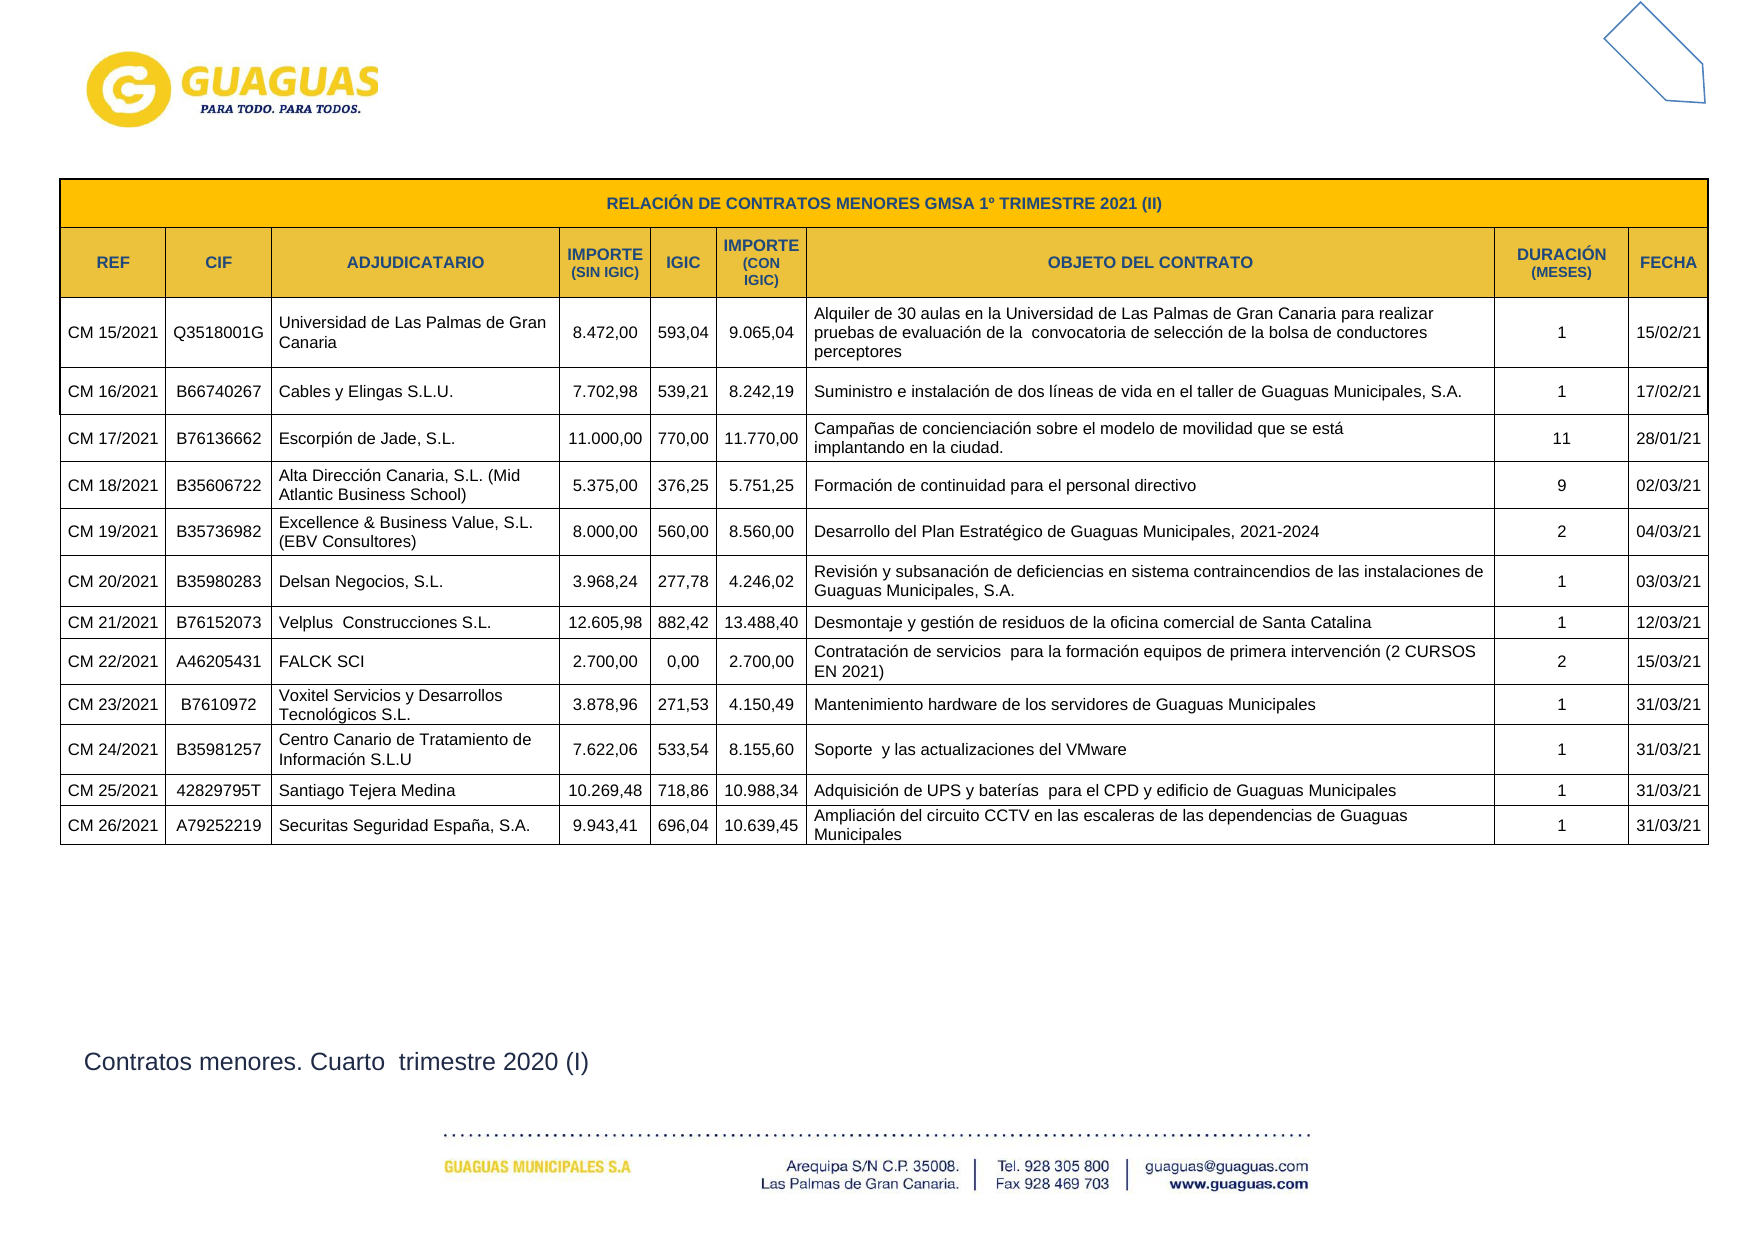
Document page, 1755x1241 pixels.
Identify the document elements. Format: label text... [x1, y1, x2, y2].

table_cell Mantenimiento hardware de los servidores de Guaguas Municipales [807, 685, 1494, 724]
table_cell 17/02/21 [1629, 368, 1707, 414]
table_cell 02/03/21 [1629, 462, 1708, 508]
table_cell B66740267 [166, 368, 271, 414]
table_cell IGIC [651, 228, 716, 297]
table_cell Campañas de concienciación sobre el modelo de movilidad que se está implantando en la ciudad. [807, 415, 1494, 461]
table_cell 15/03/21 [1629, 639, 1708, 684]
table_cell CM 18/2021 [61, 462, 165, 508]
table_cell Adquisición de UPS y baterías para el CPD y edificio de Guaguas Municipales [807, 775, 1494, 805]
table_cell Revisión y subsanación de deficiencias en sistema contraincendios de las instalaciones de Guaguas Municipales, S.A. [807, 556, 1494, 606]
table_cell 718,86 [651, 775, 716, 805]
table_cell 4.246,02 [717, 556, 806, 606]
table_cell 1 [1495, 368, 1628, 414]
table_cell Desarrollo del Plan Estratégico de Guaguas Municipales, 2021-2024 [807, 509, 1494, 555]
table_cell Q3518001G [166, 298, 271, 367]
table_cell 2.700,00 [560, 639, 650, 684]
table_cell DURACIÓN (MESES) [1495, 228, 1628, 297]
table_cell 593,04 [651, 298, 716, 367]
table_cell A46205431 [166, 639, 271, 684]
table_cell 1 [1495, 298, 1628, 367]
table_cell 533,54 [651, 725, 716, 774]
table_cell 2.700,00 [717, 639, 806, 684]
table_cell Alta Dirección Canaria, S.L. (Mid Atlantic Business School) [272, 462, 559, 508]
table_cell CIF [166, 228, 271, 297]
table_cell 8.472,00 [560, 298, 650, 367]
table_cell CM 26/2021 [61, 806, 165, 844]
table_cell 1 [1495, 806, 1628, 844]
text Contratos menores. Cuarto trimestre 2020 (I) [84, 1047, 1694, 1076]
table_cell 0,00 [651, 639, 716, 684]
table_cell FECHA [1629, 228, 1707, 297]
table_cell 277,78 [651, 556, 716, 606]
table_cell 10.269,48 [560, 775, 650, 805]
table_cell 1 [1495, 607, 1628, 637]
table_cell Formación de continuidad para el personal directivo [807, 462, 1494, 508]
table_cell 376,25 [651, 462, 716, 508]
table_cell B35606722 [166, 462, 271, 508]
table_cell Escorpión de Jade, S.L. [272, 415, 559, 461]
table_cell 31/03/21 [1629, 725, 1708, 774]
table_cell 882,42 [651, 607, 716, 637]
table_cell 11.770,00 [717, 415, 806, 461]
table_cell 770,00 [651, 415, 716, 461]
table_cell CM 16/2021 [61, 368, 165, 414]
table_cell CM 22/2021 [61, 639, 165, 684]
table_cell Delsan Negocios, S.L. [272, 556, 559, 606]
table_cell 560,00 [651, 509, 716, 555]
table_cell A79252219 [166, 806, 271, 844]
table_cell 9.065,04 [717, 298, 806, 367]
table_cell 04/03/21 [1629, 509, 1708, 555]
table_cell 3.878,96 [560, 685, 650, 724]
table_cell Contratación de servicios para la formación equipos de primera intervención (2 CURSOS EN 2021) [807, 639, 1494, 684]
table_cell B76136662 [166, 415, 271, 461]
table_cell IMPORTE (CON IGIC) [717, 228, 806, 297]
table_cell B35981257 [166, 725, 271, 774]
table_cell CM 25/2021 [61, 775, 165, 805]
table_cell Alquiler de 30 aulas en la Universidad de Las Palmas de Gran Canaria para realizar pruebas de evaluación de la convocatoria de selección de la bolsa de conductores perceptores [807, 298, 1494, 367]
table_cell 8.000,00 [560, 509, 650, 555]
table_cell 1 [1495, 556, 1628, 606]
table_cell 9 [1495, 462, 1628, 508]
table_cell Voxitel Servicios y Desarrollos Tecnológicos S.L. [272, 685, 559, 724]
table_cell CM 21/2021 [61, 607, 165, 637]
table_cell 13.488,40 [717, 607, 806, 637]
table_cell Desmontaje y gestión de residuos de la oficina comercial de Santa Catalina [807, 607, 1494, 637]
table_cell ADJUDICATARIO [272, 228, 559, 297]
table_cell 5.751,25 [717, 462, 806, 508]
table_cell CM 17/2021 [61, 415, 165, 461]
table_cell CM 23/2021 [61, 685, 165, 724]
table_cell 696,04 [651, 806, 716, 844]
table_cell B76152073 [166, 607, 271, 637]
table_header RELACIÓN DE CONTRATOS MENORES GMSA 1º TRIMESTRE 2021 (II) [61, 180, 1707, 227]
table_cell 4.150,49 [717, 685, 806, 724]
table_cell 1 [1495, 775, 1628, 805]
table_cell 271,53 [651, 685, 716, 724]
table_cell 42829795T [166, 775, 271, 805]
table_cell B35980283 [166, 556, 271, 606]
table_cell CM 24/2021 [61, 725, 165, 774]
table_cell 28/01/21 [1629, 415, 1708, 461]
table_cell 10.639,45 [717, 806, 806, 844]
table_cell 31/03/21 [1629, 775, 1708, 805]
table_cell Suministro e instalación de dos líneas de vida en el taller de Guaguas Municipales, S.A. [807, 368, 1494, 414]
table_cell 11 [1495, 415, 1628, 461]
table_cell B35736982 [166, 509, 271, 555]
table_cell 15/02/21 [1629, 298, 1707, 367]
table_cell 12.605,98 [560, 607, 650, 637]
table_cell 5.375,00 [560, 462, 650, 508]
table_cell B7610972 [166, 685, 271, 724]
table_cell 1 [1495, 685, 1628, 724]
table_cell 7.702,98 [560, 368, 650, 414]
table_cell Securitas Seguridad España, S.A. [272, 806, 559, 844]
table_cell 8.560,00 [717, 509, 806, 555]
table_cell 1 [1495, 725, 1628, 774]
table_cell Ampliación del circuito CCTV en las escaleras de las dependencias de Guaguas Municipales [807, 806, 1494, 844]
table_cell 12/03/21 [1629, 607, 1708, 637]
table_cell CM 20/2021 [61, 556, 165, 606]
table_cell Universidad de Las Palmas de Gran Canaria [272, 298, 559, 367]
table_cell Santiago Tejera Medina [272, 775, 559, 805]
table_cell 8.242,19 [717, 368, 806, 414]
table_cell Excellence & Business Value, S.L. (EBV Consultores) [272, 509, 559, 555]
table_cell CM 15/2021 [61, 298, 165, 367]
table_cell REF [61, 228, 165, 297]
table_cell Soporte y las actualizaciones del VMware [807, 725, 1494, 774]
table_cell 539,21 [651, 368, 716, 414]
table_cell 10.988,34 [717, 775, 806, 805]
table_cell CM 19/2021 [61, 509, 165, 555]
table_cell 9.943,41 [560, 806, 650, 844]
table_cell 31/03/21 [1629, 806, 1708, 844]
table_cell 7.622,06 [560, 725, 650, 774]
table_cell FALCK SCI [272, 639, 559, 684]
table_cell Cables y Elingas S.L.U. [272, 368, 559, 414]
table_cell 2 [1495, 509, 1628, 555]
table_cell 11.000,00 [560, 415, 650, 461]
table_cell 3.968,24 [560, 556, 650, 606]
table_cell 31/03/21 [1629, 685, 1708, 724]
table_cell Velplus Construcciones S.L. [272, 607, 559, 637]
table_cell IMPORTE (SIN IGIC) [560, 228, 650, 297]
table_cell 03/03/21 [1629, 556, 1708, 606]
table_cell 8.155,60 [717, 725, 806, 774]
table_cell OBJETO DEL CONTRATO [807, 228, 1494, 297]
table_cell Centro Canario de Tratamiento de Información S.L.U [272, 725, 559, 774]
table_cell 2 [1495, 639, 1628, 684]
